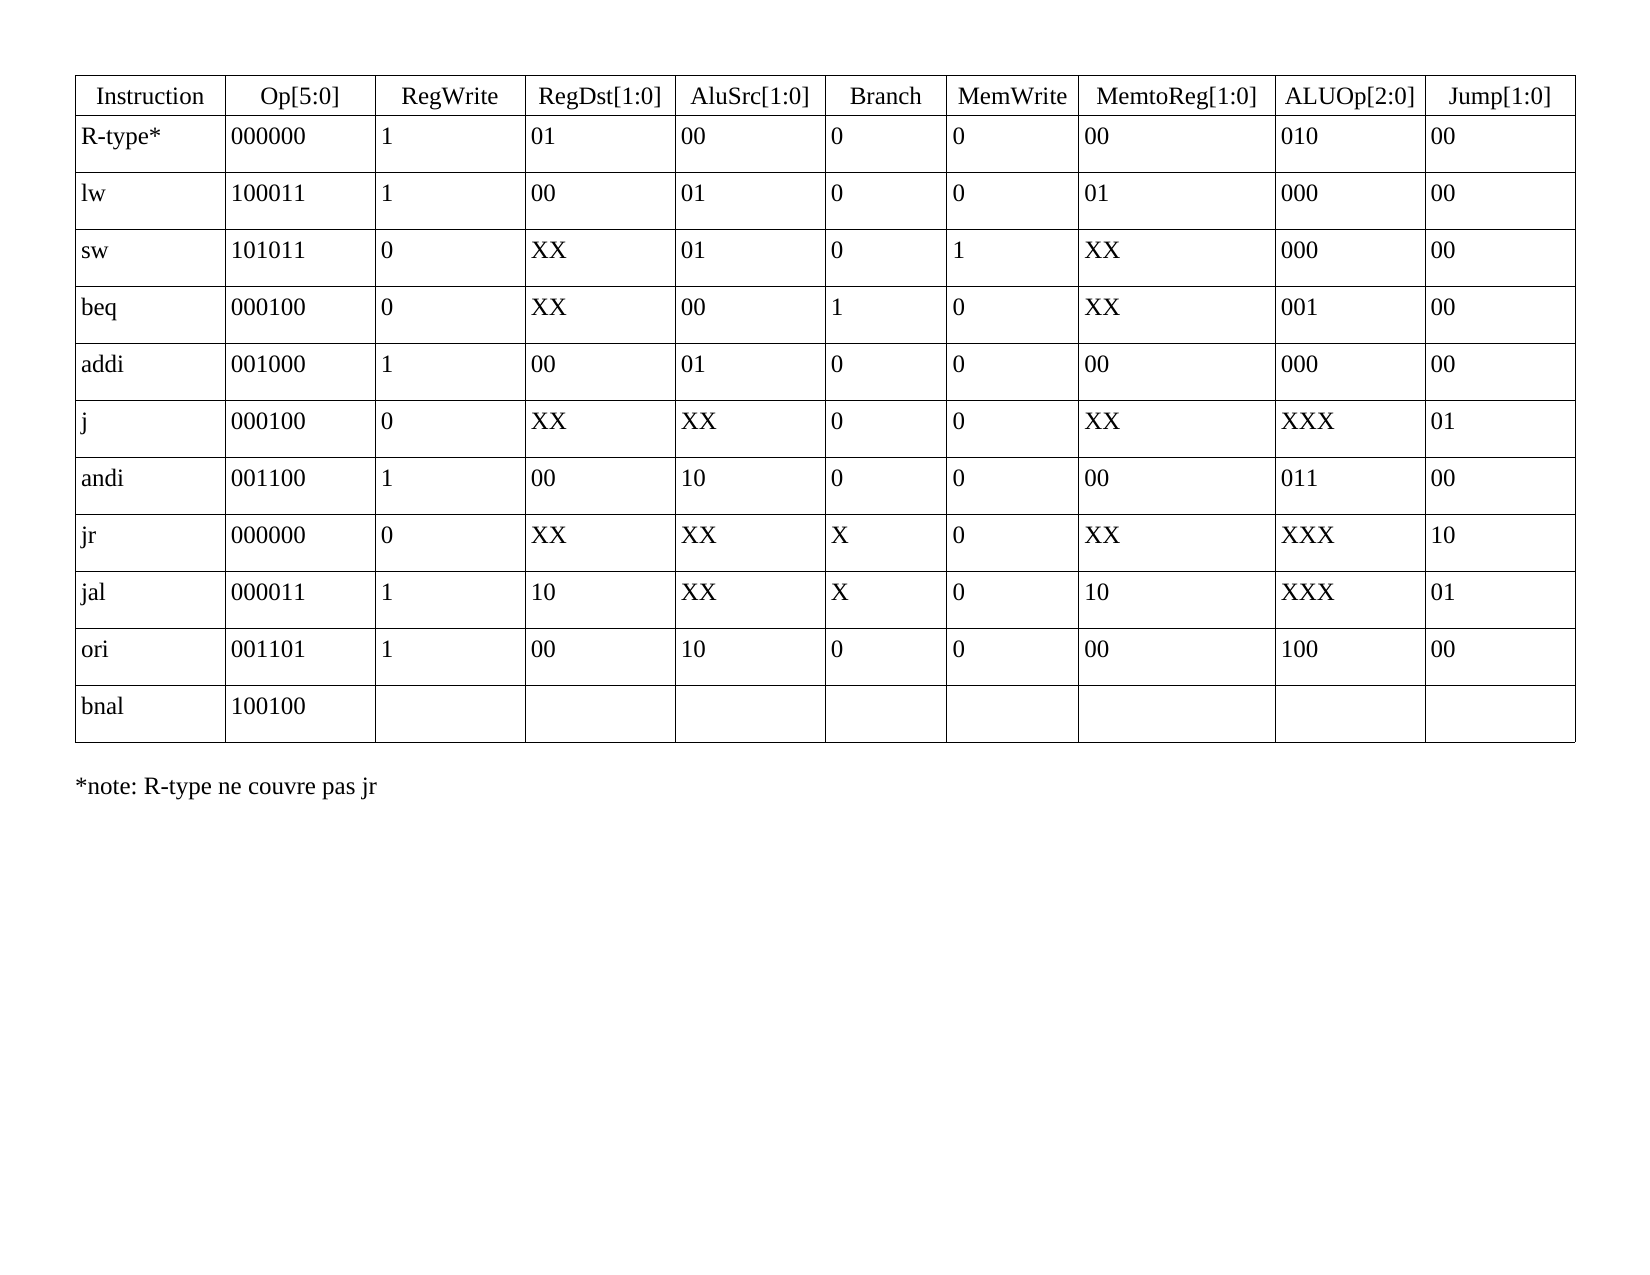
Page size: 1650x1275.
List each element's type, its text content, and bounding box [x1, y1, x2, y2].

table_header MemWrite [947, 76, 1078, 115]
table_cell [1079, 686, 1275, 742]
table_cell 01 [526, 116, 675, 172]
table_cell 00 [526, 344, 675, 400]
table_cell XX [1079, 230, 1275, 286]
table_cell XX [526, 230, 675, 286]
table_cell andi [76, 458, 225, 514]
table_cell 000 [1276, 173, 1425, 229]
table_cell 100011 [226, 173, 375, 229]
table_cell 00 [1079, 629, 1275, 685]
table_cell XXX [1276, 401, 1425, 457]
table_cell [1276, 686, 1425, 742]
table_cell 0 [947, 572, 1078, 628]
table_cell 00 [526, 458, 675, 514]
table_cell 00 [676, 116, 825, 172]
table_cell 0 [376, 401, 525, 457]
table_cell jal [76, 572, 225, 628]
table_cell 000 [1276, 344, 1425, 400]
table_cell 10 [676, 458, 825, 514]
table_cell 100100 [226, 686, 375, 742]
table_cell XX [1079, 515, 1275, 571]
table_cell 0 [826, 401, 946, 457]
table_cell 000 [1276, 230, 1425, 286]
table_cell 01 [676, 173, 825, 229]
table_cell 0 [826, 629, 946, 685]
table_cell [947, 686, 1078, 742]
table_cell 001000 [226, 344, 375, 400]
table_cell [526, 686, 675, 742]
table_cell 0 [947, 458, 1078, 514]
table_cell 1 [947, 230, 1078, 286]
table_cell 0 [947, 401, 1078, 457]
table_cell 0 [947, 344, 1078, 400]
table_cell XX [526, 287, 675, 343]
table_cell [376, 686, 525, 742]
table_cell 10 [1079, 572, 1275, 628]
table_cell 00 [526, 173, 675, 229]
table_header RegWrite [376, 76, 525, 115]
table_header Branch [826, 76, 946, 115]
table_cell 00 [1079, 458, 1275, 514]
table_cell 00 [1426, 287, 1575, 343]
table_cell X [826, 515, 946, 571]
table_cell 0 [826, 173, 946, 229]
table_cell bnal [76, 686, 225, 742]
table_cell 0 [947, 173, 1078, 229]
table_cell 011 [1276, 458, 1425, 514]
table_cell 000100 [226, 401, 375, 457]
table_cell [1426, 686, 1575, 742]
table_cell XX [676, 572, 825, 628]
table_cell 00 [1426, 344, 1575, 400]
table_cell 00 [1079, 116, 1275, 172]
table_header Jump[1:0] [1426, 76, 1575, 115]
text *note: R-type ne couvre pas jr [75, 771, 1575, 800]
table_cell 10 [526, 572, 675, 628]
table_cell 10 [1426, 515, 1575, 571]
table_cell 00 [1426, 458, 1575, 514]
table_cell 000000 [226, 515, 375, 571]
table_cell 00 [1426, 230, 1575, 286]
table_cell 00 [1426, 629, 1575, 685]
table_cell addi [76, 344, 225, 400]
table_cell 0 [947, 515, 1078, 571]
table_cell [826, 686, 946, 742]
table_cell XX [526, 401, 675, 457]
table_cell 00 [1426, 173, 1575, 229]
table_cell [676, 686, 825, 742]
table_cell 1 [376, 629, 525, 685]
table_cell XX [1079, 287, 1275, 343]
table_cell 001101 [226, 629, 375, 685]
table_cell ori [76, 629, 225, 685]
table_cell XX [526, 515, 675, 571]
table_cell 01 [1426, 401, 1575, 457]
table_cell 00 [1079, 344, 1275, 400]
table_cell 010 [1276, 116, 1425, 172]
table_cell 01 [676, 344, 825, 400]
table_cell 1 [826, 287, 946, 343]
table_cell jr [76, 515, 225, 571]
table_cell 0 [376, 230, 525, 286]
table_cell 0 [376, 287, 525, 343]
table_cell 001 [1276, 287, 1425, 343]
table_header RegDst[1:0] [526, 76, 675, 115]
table_header Instruction [76, 76, 225, 115]
table_cell 0 [826, 230, 946, 286]
table_cell 000100 [226, 287, 375, 343]
table_cell 1 [376, 344, 525, 400]
table_header AluSrc[1:0] [676, 76, 825, 115]
table_cell 0 [826, 116, 946, 172]
table_header ALUOp[2:0] [1276, 76, 1425, 115]
table_cell 1 [376, 173, 525, 229]
table_cell lw [76, 173, 225, 229]
table_cell XXX [1276, 572, 1425, 628]
table_cell R-type* [76, 116, 225, 172]
table_cell XX [676, 401, 825, 457]
table_cell 0 [947, 287, 1078, 343]
table_cell 0 [376, 515, 525, 571]
table_cell XXX [1276, 515, 1425, 571]
table_cell j [76, 401, 225, 457]
table_cell 01 [676, 230, 825, 286]
table_cell 1 [376, 572, 525, 628]
table_cell sw [76, 230, 225, 286]
table_cell XX [676, 515, 825, 571]
table_cell 101011 [226, 230, 375, 286]
table_cell beq [76, 287, 225, 343]
table_cell 0 [947, 116, 1078, 172]
table_cell 00 [1426, 116, 1575, 172]
table_cell 1 [376, 116, 525, 172]
table_cell X [826, 572, 946, 628]
table_cell 10 [676, 629, 825, 685]
table_cell 00 [676, 287, 825, 343]
table_cell XX [1079, 401, 1275, 457]
table_cell 0 [826, 458, 946, 514]
table_header MemtoReg[1:0] [1079, 76, 1275, 115]
table_cell 001100 [226, 458, 375, 514]
table_cell 000000 [226, 116, 375, 172]
table_cell 01 [1426, 572, 1575, 628]
table_cell 0 [947, 629, 1078, 685]
table_cell 100 [1276, 629, 1425, 685]
table_cell 01 [1079, 173, 1275, 229]
table_header Op[5:0] [226, 76, 375, 115]
table_cell 1 [376, 458, 525, 514]
table_cell 00 [526, 629, 675, 685]
table_cell 000011 [226, 572, 375, 628]
table_cell 0 [826, 344, 946, 400]
